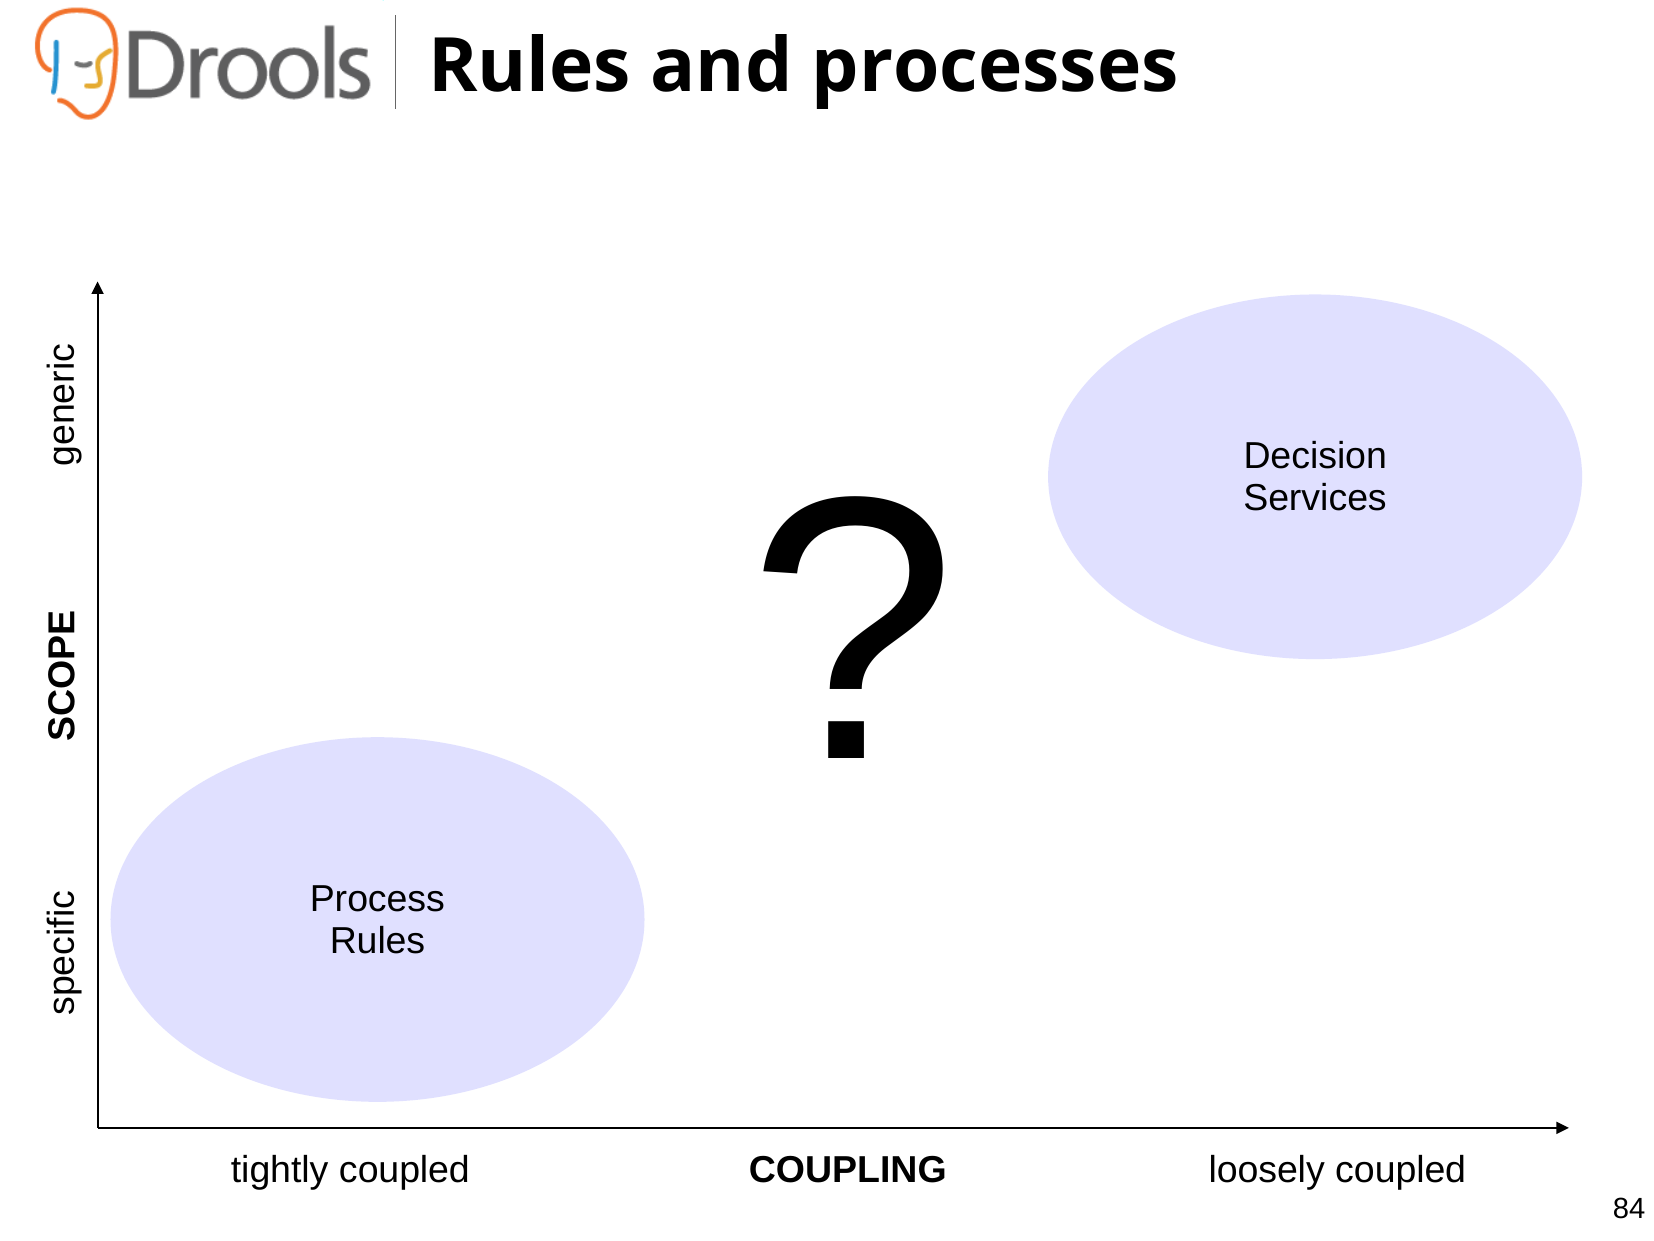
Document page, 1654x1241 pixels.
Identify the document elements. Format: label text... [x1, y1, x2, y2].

text_box Process Rules [110, 737, 645, 1102]
text_box SCOPE [32, 595, 91, 757]
text_box ? [733, 411, 972, 847]
text_box tightly coupled [216, 1140, 485, 1199]
text_box specific [32, 875, 90, 1031]
title Rules and processes [413, 0, 1300, 125]
text_box Decision Services [1048, 294, 1583, 660]
picture [29, 0, 384, 126]
text_box COUPLING [734, 1140, 962, 1199]
text_box generic [32, 328, 90, 482]
text_box loosely coupled [1193, 1140, 1481, 1199]
